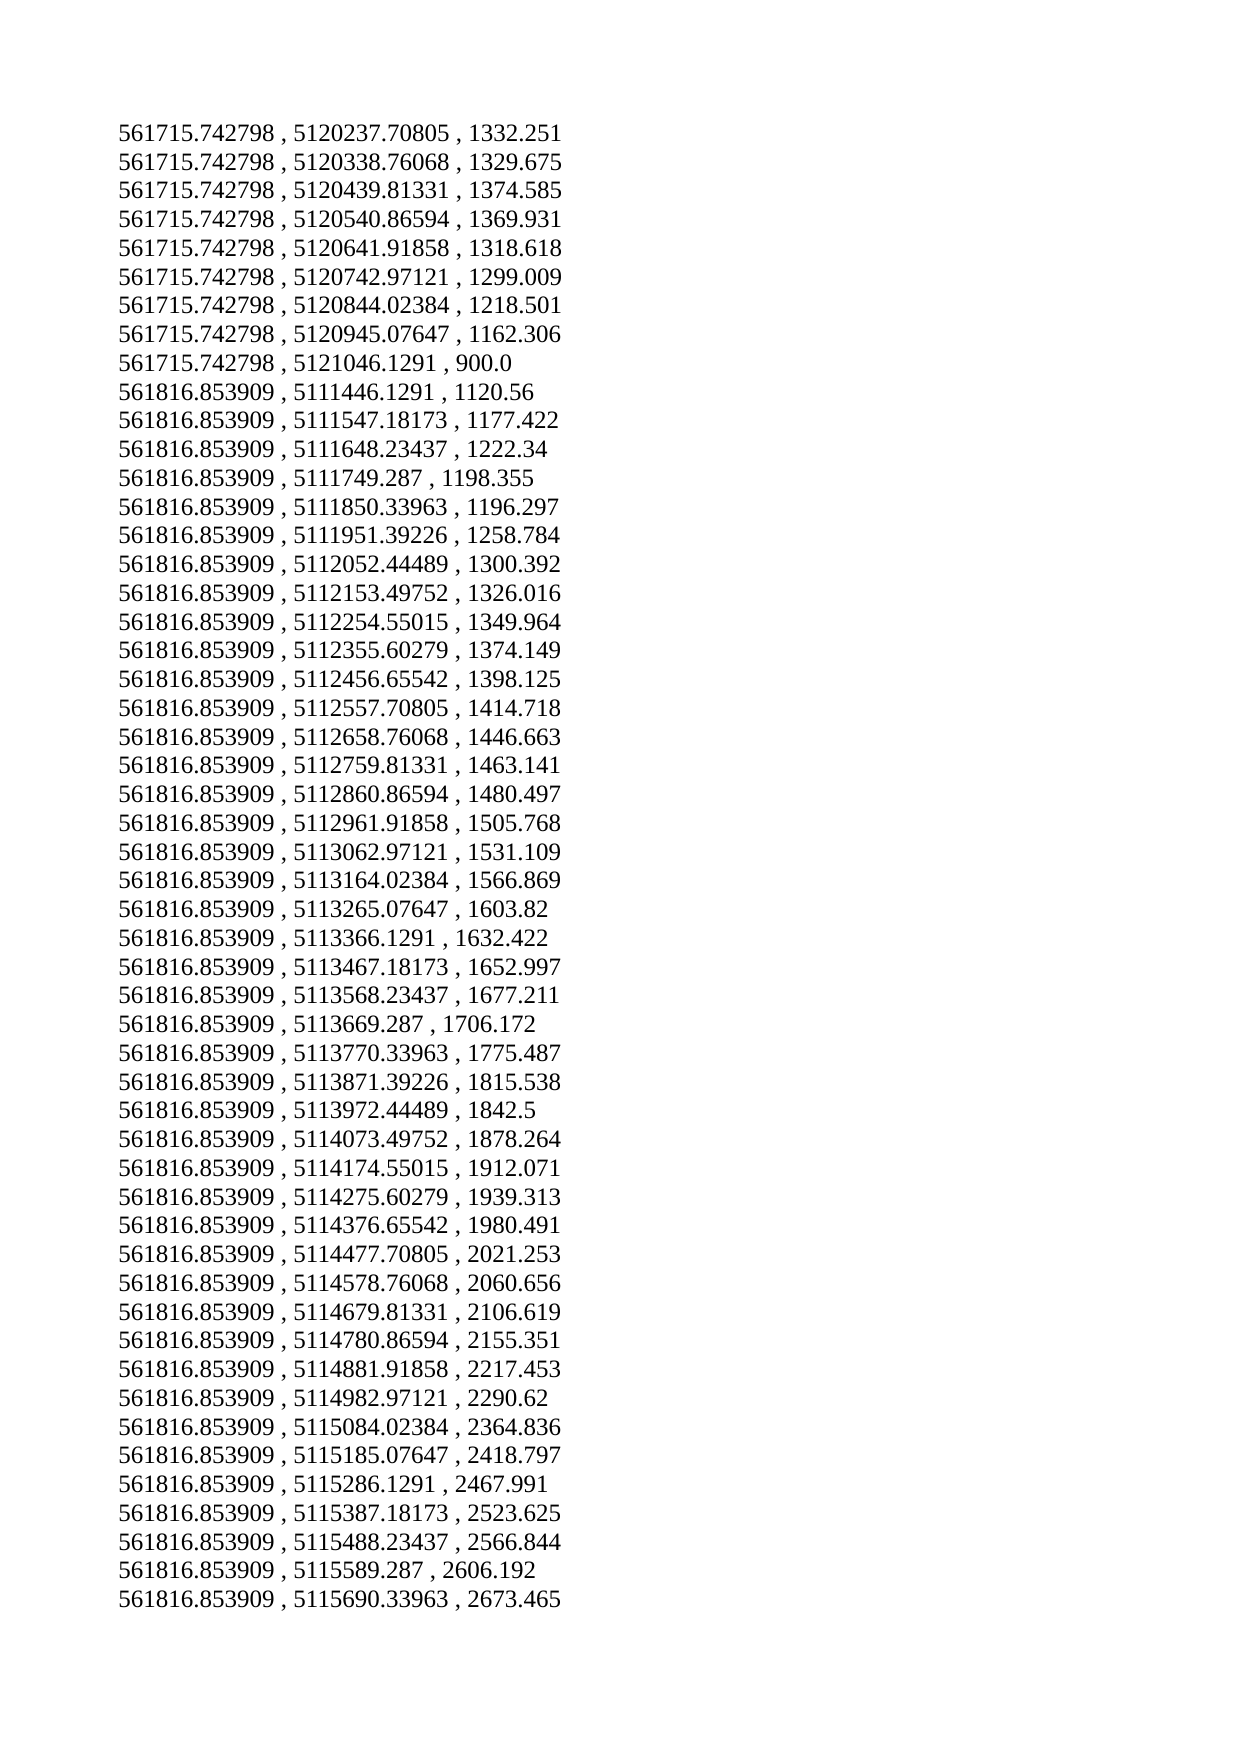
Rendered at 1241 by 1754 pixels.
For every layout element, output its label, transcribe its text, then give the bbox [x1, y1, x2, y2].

text 561816.853909 , 5113972.44489 , 1842.5 [118, 1096, 1122, 1124]
text 561816.853909 , 5112557.70805 , 1414.718 [118, 693, 1122, 722]
text 561715.742798 , 5121046.1291 , 900.0 [118, 348, 1122, 377]
text 561816.853909 , 5113265.07647 , 1603.82 [118, 894, 1122, 923]
text 561816.853909 , 5112658.76068 , 1446.663 [118, 722, 1122, 751]
text 561816.853909 , 5111648.23437 , 1222.34 [118, 434, 1122, 463]
text 561816.853909 , 5114578.76068 , 2060.656 [118, 1268, 1122, 1297]
text 561816.853909 , 5111951.39226 , 1258.784 [118, 521, 1122, 549]
text 561816.853909 , 5111446.1291 , 1120.56 [118, 377, 1122, 406]
text 561816.853909 , 5115387.18173 , 2523.625 [118, 1498, 1122, 1527]
text 561816.853909 , 5115185.07647 , 2418.797 [118, 1441, 1122, 1469]
text 561715.742798 , 5120338.76068 , 1329.675 [118, 147, 1122, 176]
text 561816.853909 , 5112961.91858 , 1505.768 [118, 808, 1122, 837]
text 561816.853909 , 5111749.287 , 1198.355 [118, 463, 1122, 492]
text 561816.853909 , 5112153.49752 , 1326.016 [118, 578, 1122, 607]
text 561816.853909 , 5113871.39226 , 1815.538 [118, 1067, 1122, 1096]
text 561715.742798 , 5120439.81331 , 1374.585 [118, 176, 1122, 204]
text 561816.853909 , 5114780.86594 , 2155.351 [118, 1326, 1122, 1354]
text 561816.853909 , 5113366.1291 , 1632.422 [118, 923, 1122, 952]
text 561816.853909 , 5114174.55015 , 1912.071 [118, 1153, 1122, 1182]
text 561816.853909 , 5114376.65542 , 1980.491 [118, 1211, 1122, 1239]
text 561816.853909 , 5111850.33963 , 1196.297 [118, 492, 1122, 521]
text 561816.853909 , 5112456.65542 , 1398.125 [118, 664, 1122, 693]
text 561816.853909 , 5114073.49752 , 1878.264 [118, 1124, 1122, 1153]
text 561816.853909 , 5114679.81331 , 2106.619 [118, 1297, 1122, 1326]
text 561816.853909 , 5115690.33963 , 2673.465 [118, 1584, 1122, 1613]
text 561816.853909 , 5112355.60279 , 1374.149 [118, 636, 1122, 664]
text 561816.853909 , 5112254.55015 , 1349.964 [118, 607, 1122, 636]
text 561816.853909 , 5114477.70805 , 2021.253 [118, 1239, 1122, 1268]
text 561816.853909 , 5113467.18173 , 1652.997 [118, 952, 1122, 981]
text 561816.853909 , 5113770.33963 , 1775.487 [118, 1038, 1122, 1067]
text 561816.853909 , 5113062.97121 , 1531.109 [118, 837, 1122, 866]
text 561816.853909 , 5113164.02384 , 1566.869 [118, 866, 1122, 894]
text 561816.853909 , 5112759.81331 , 1463.141 [118, 751, 1122, 779]
text 561816.853909 , 5114881.91858 , 2217.453 [118, 1354, 1122, 1383]
text 561816.853909 , 5113669.287 , 1706.172 [118, 1009, 1122, 1038]
text 561816.853909 , 5114275.60279 , 1939.313 [118, 1182, 1122, 1211]
text 561816.853909 , 5115084.02384 , 2364.836 [118, 1412, 1122, 1441]
text 561816.853909 , 5115488.23437 , 2566.844 [118, 1527, 1122, 1556]
text 561816.853909 , 5113568.23437 , 1677.211 [118, 981, 1122, 1009]
text 561715.742798 , 5120742.97121 , 1299.009 [118, 262, 1122, 291]
text 561715.742798 , 5120540.86594 , 1369.931 [118, 204, 1122, 233]
text 561715.742798 , 5120844.02384 , 1218.501 [118, 291, 1122, 319]
text 561816.853909 , 5115286.1291 , 2467.991 [118, 1469, 1122, 1498]
text 561715.742798 , 5120945.07647 , 1162.306 [118, 319, 1122, 348]
text 561715.742798 , 5120237.70805 , 1332.251 [118, 118, 1122, 147]
text 561816.853909 , 5111547.18173 , 1177.422 [118, 406, 1122, 434]
text 561816.853909 , 5112860.86594 , 1480.497 [118, 779, 1122, 808]
text 561816.853909 , 5115589.287 , 2606.192 [118, 1556, 1122, 1584]
text 561715.742798 , 5120641.91858 , 1318.618 [118, 233, 1122, 262]
text 561816.853909 , 5114982.97121 , 2290.62 [118, 1383, 1122, 1412]
text 561816.853909 , 5112052.44489 , 1300.392 [118, 549, 1122, 578]
